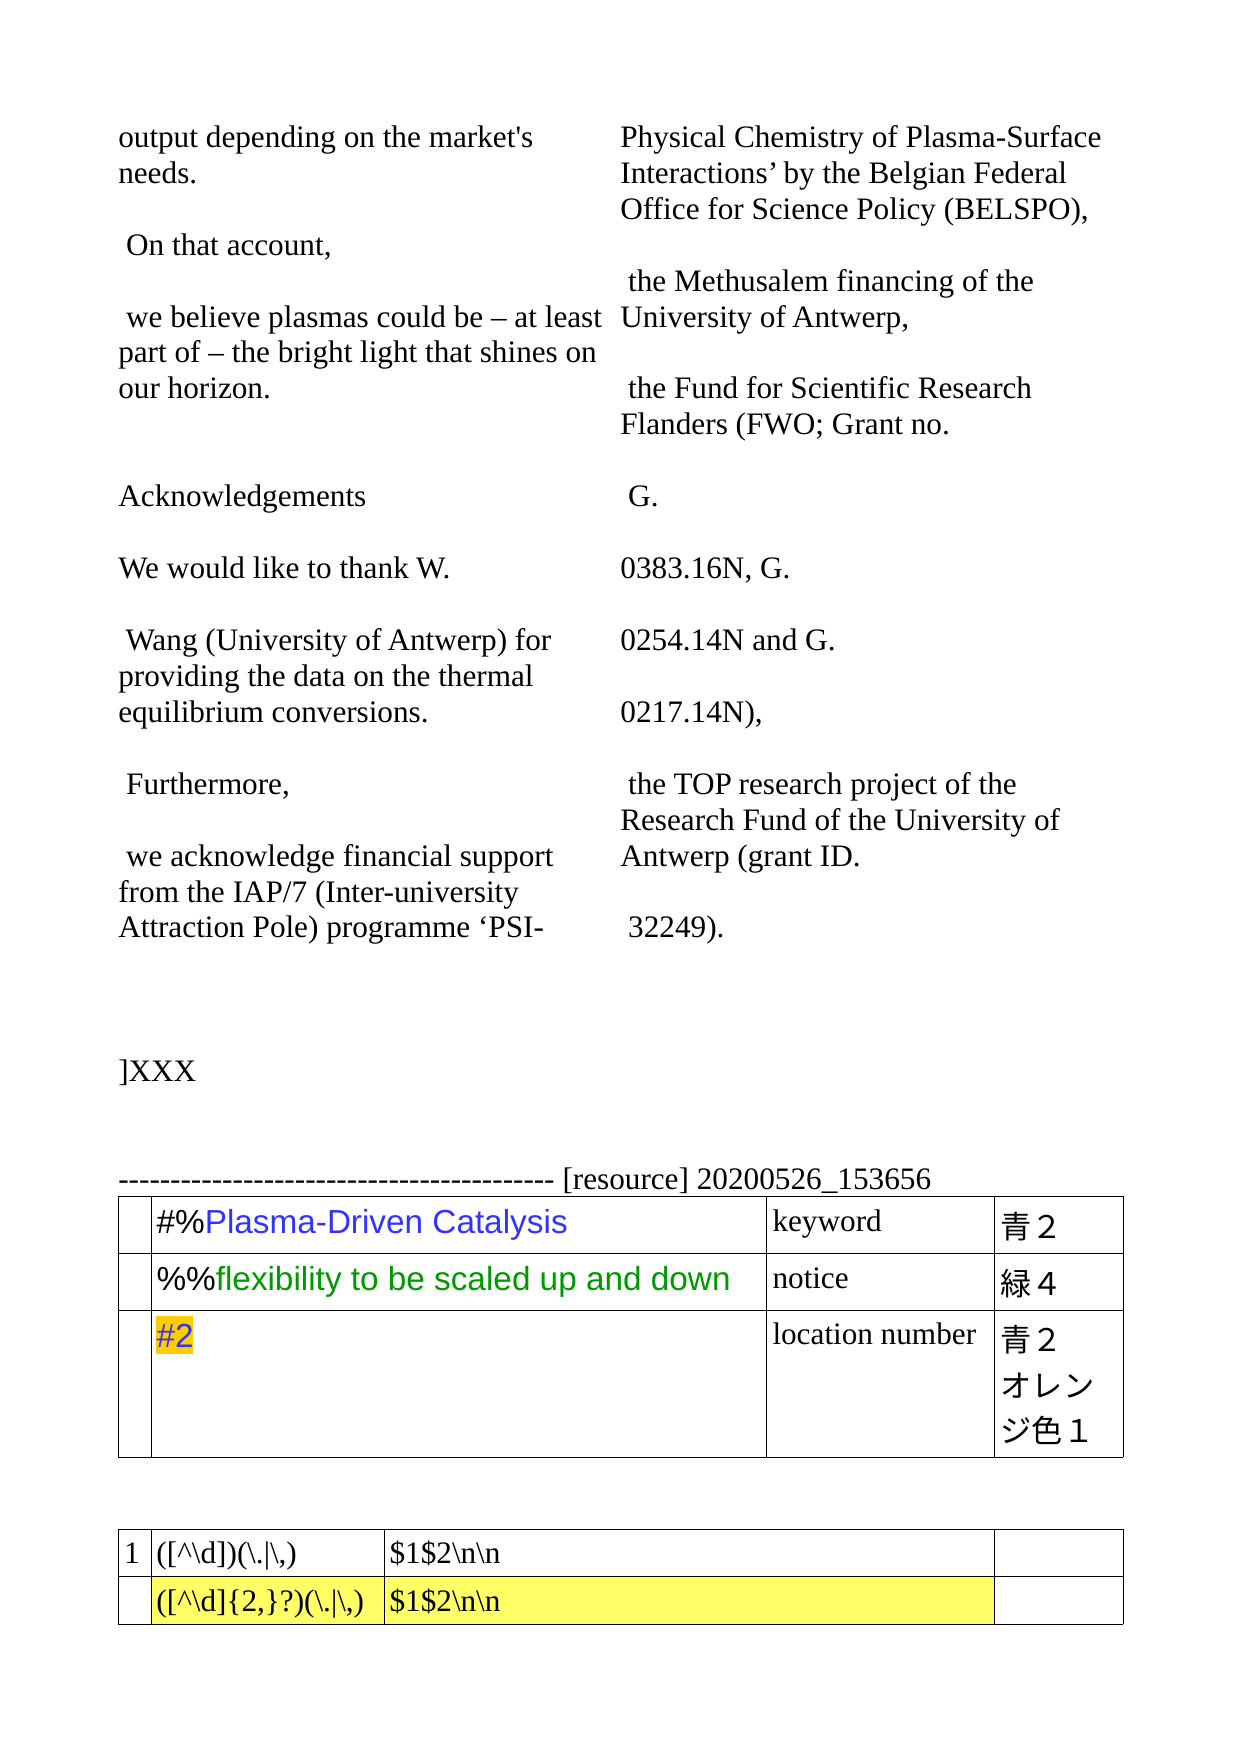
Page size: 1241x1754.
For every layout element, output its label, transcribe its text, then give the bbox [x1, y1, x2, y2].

table_header ([^\d])(\.|\,) [152, 1530, 384, 1576]
text On that account, [118, 226, 620, 262]
table_cell 青２ オレンジ色１ [995, 1311, 1123, 1457]
text we believe plasmas could be – at least part of – the bright light that shines on our horizon. [118, 298, 620, 406]
table_header 青２ [995, 1197, 1123, 1253]
table_cell [995, 1577, 1123, 1624]
table_cell [119, 1577, 151, 1624]
text 0383.16N, G. [620, 549, 1122, 585]
table_header keyword [767, 1197, 994, 1253]
table_cell location number [767, 1311, 994, 1457]
text the Fund for Scientific Research Flanders (FWO; Grant no. [620, 370, 1122, 442]
text G. [620, 477, 1122, 513]
text ------------------------------------------ [resource] 20200526_153656 [118, 1160, 1122, 1196]
text output depending on the market's needs. [118, 118, 620, 190]
table_header [995, 1530, 1123, 1576]
text the TOP research project of the Research Fund of the University of Antwerp (grant ID. [620, 765, 1122, 873]
table_cell [119, 1311, 151, 1457]
table_cell 緑４ [995, 1254, 1123, 1310]
table_cell $1$2\n\n [385, 1577, 994, 1624]
text ]XXX [118, 1052, 1122, 1088]
table_cell ([^\d]{2,}?)(\.|\,) [152, 1577, 384, 1624]
table_header 1 [119, 1530, 151, 1576]
text Furthermore, [118, 765, 620, 801]
text 0217.14N), [620, 693, 1122, 729]
text 0254.14N and G. [620, 621, 1122, 657]
table_cell #2 [152, 1311, 766, 1457]
text Physical Chemistry of Plasma-Surface Interactions’ by the Belgian Federal Office for Science Policy (BELSPO), [620, 118, 1122, 226]
table_header [119, 1197, 151, 1253]
table_cell %%flexibility to be scaled up and down [152, 1254, 766, 1310]
text the Methusalem financing of the University of Antwerp, [620, 262, 1122, 334]
text Acknowledgements [118, 477, 620, 513]
table_cell [119, 1254, 151, 1310]
text 32249). [620, 909, 1122, 945]
text Wang (University of Antwerp) for providing the data on the thermal equilibrium conversions. [118, 621, 620, 729]
text we acknowledge financial support from the IAP/7 (Inter-university Attraction Pole) programme ‘PSI- [118, 837, 620, 945]
table_header #%Plasma-Driven Catalysis [152, 1197, 766, 1253]
table_cell notice [767, 1254, 994, 1310]
table_header $1$2\n\n [385, 1530, 994, 1576]
text We would like to thank W. [118, 549, 620, 585]
